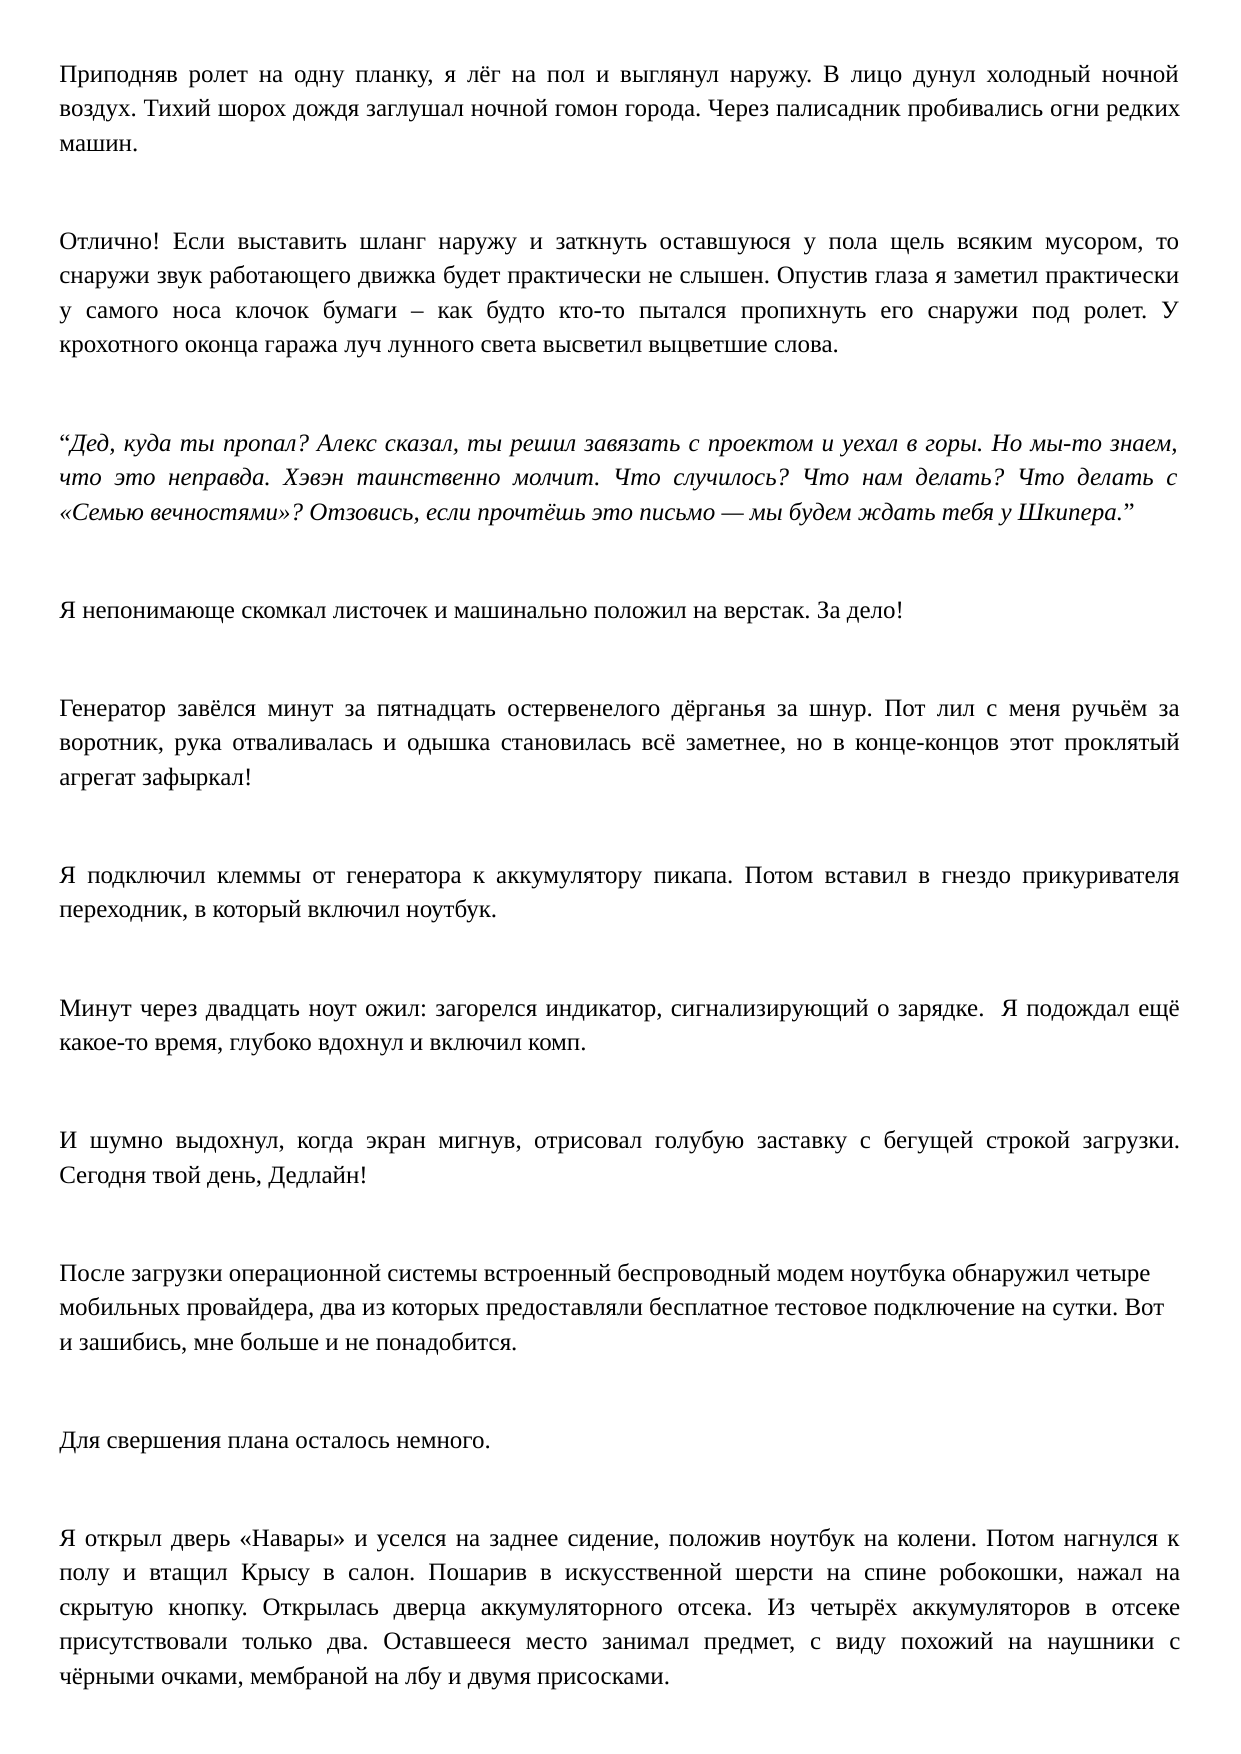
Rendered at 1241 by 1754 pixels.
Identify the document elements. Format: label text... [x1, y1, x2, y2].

text Я непонимающе скомкал листочек и машинально положил на верстак. За дело! [59, 595, 1181, 623]
text Отлично! Если выставить шланг наружу и заткнуть оставшуюся у пола щель всяким мусором, то снаружи звук работающего движка будет практически не слышен. Опустив глаза я заметил практически у самого носа клочок бумаги – как будто кто-то пытался пропихнуть его снаружи под ролет. У крохотного оконца гаража луч лунного света высветил выцветшие слова. [59, 226, 1181, 358]
text Приподняв ролет на одну планку, я лёг на пол и выглянул наружу. В лицо дунул холодный ночной воздух. Тихий шорох дождя заглушал ночной гомон города. Через палисадник пробивались огни редких машин. [59, 59, 1181, 157]
text Минут через двадцать ноут ожил: загорелся индикатор, сигнализирующий о зарядке. Я подождал ещё какое-то время, глубоко вдохнул и включил комп. [59, 993, 1181, 1056]
text После загрузки операционной системы встроенный беспроводный модем ноутбука обнаружил четыре мобильных провайдера, два из которых предоставляли бесплатное тестовое подключение на сутки. Вот и зашибись, мне больше и не понадобится. [59, 1258, 1181, 1356]
text Генератор завёлся минут за пятнадцать остервенелого дёрганья за шнур. Пот лил с меня ручьём за воротник, рука отваливалась и одышка становилась всё заметнее, но в конце-концов этот проклятый агрегат зафыркал! [59, 693, 1181, 791]
text Я подключил клеммы от генератора к аккумулятору пикапа. Потом вставил в гнездо прикуривателя переходник, в который включил ноутбук. [59, 860, 1181, 923]
text Я открыл дверь «Навары» и уселся на заднее сидение, положив ноутбук на колени. Потом нагнулся к полу и втащил Крысу в салон. Пошарив в искусственной шерсти на спине робокошки, нажал на скрытую кнопку. Открылась дверца аккумуляторного отсека. Из четырёх аккумуляторов в отсеке присутствовали только два. Оставшееся место занимал предмет, с виду похожий на наушники с чёрными очками, мембраной на лбу и двумя присосками. [59, 1523, 1181, 1690]
text И шумно выдохнул, когда экран мигнув, отрисовал голубую заставку с бегущей строкой загрузки. Сегодня твой день, Дедлайн! [59, 1125, 1181, 1188]
text Для свершения плана осталось немного. [59, 1425, 1181, 1454]
text “Дед, куда ты пропал? Алекс сказал, ты решил завязать с проектом и уехал в горы. Но мы-то знаем, что это неправда. Хэвэн таинственно молчит. Что случилось? Что нам делать? Что делать с «Семью вечностями»? Отзовись, если прочтёшь это письмо — мы будем ждать тебя у Шкипера.” [59, 428, 1181, 525]
